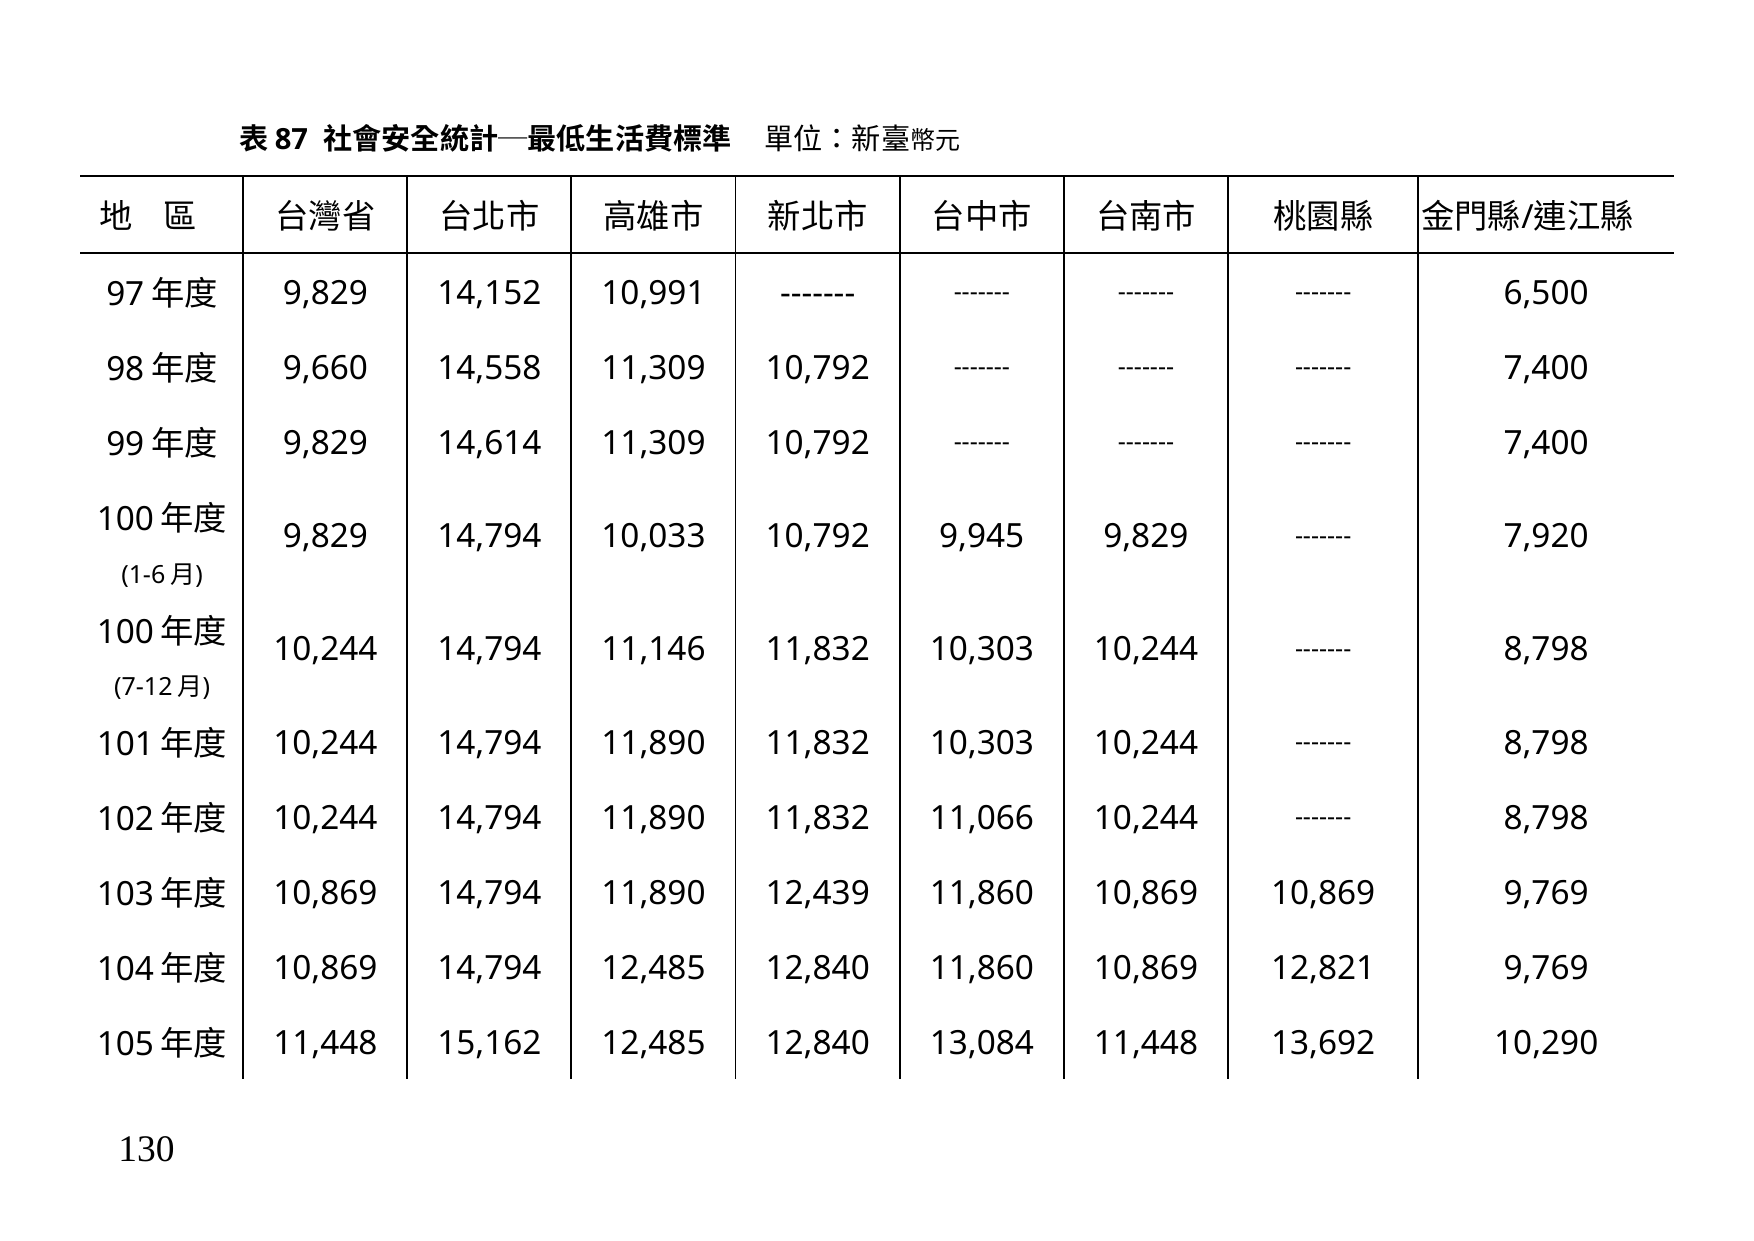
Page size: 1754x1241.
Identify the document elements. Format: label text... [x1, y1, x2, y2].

table_cell 14,152 [408, 254, 570, 329]
table_cell ------- [901, 254, 1063, 329]
table_cell 99年度 [80, 404, 242, 479]
table_cell 10,869 [244, 929, 406, 1004]
table_cell 10,244 [244, 591, 406, 704]
table_cell 11,890 [572, 854, 735, 929]
table_cell 10,244 [1065, 591, 1227, 704]
table_cell 10,869 [244, 854, 406, 929]
table_header 新北市 [736, 177, 899, 252]
table_cell 102年度 [80, 779, 242, 854]
table_cell 9,829 [1065, 479, 1227, 591]
table_cell ------- [1229, 254, 1417, 329]
table_cell 9,769 [1419, 929, 1674, 1004]
table_cell 10,244 [1065, 704, 1227, 779]
table_cell 12,485 [572, 1004, 735, 1079]
table_cell 10,869 [1065, 929, 1227, 1004]
table_header 台中市 [901, 177, 1063, 252]
table_cell 10,792 [736, 404, 899, 479]
table_header 桃園縣 [1229, 177, 1417, 252]
table_header 金門縣/連江縣 [1419, 177, 1674, 252]
table_cell 11,448 [1065, 1004, 1227, 1079]
table_cell 11,066 [901, 779, 1063, 854]
table_cell 103年度 [80, 854, 242, 929]
table_cell 100年度 (1-6月) [80, 479, 242, 591]
table_cell ------- [1229, 779, 1417, 854]
table_cell 10,792 [736, 329, 899, 404]
table_cell 10,290 [1419, 1004, 1674, 1079]
table_header 台南市 [1065, 177, 1227, 252]
table_cell 14,614 [408, 404, 570, 479]
table_cell ------- [1065, 254, 1227, 329]
table_cell 8,798 [1419, 591, 1674, 704]
table_cell 12,840 [736, 929, 899, 1004]
table_cell ------- [1065, 404, 1227, 479]
table_cell 97年度 [80, 254, 242, 329]
table_cell 10,792 [736, 479, 899, 591]
table_cell ------- [901, 404, 1063, 479]
table_cell 9,945 [901, 479, 1063, 591]
table_cell 7,920 [1419, 479, 1674, 591]
table_cell 8,798 [1419, 704, 1674, 779]
table_cell 11,832 [736, 591, 899, 704]
table_header 台北市 [408, 177, 570, 252]
table_cell 12,821 [1229, 929, 1417, 1004]
table_cell 13,692 [1229, 1004, 1417, 1079]
table_cell 10,303 [901, 591, 1063, 704]
table_cell 11,860 [901, 929, 1063, 1004]
table_cell 14,794 [408, 854, 570, 929]
table_cell 12,840 [736, 1004, 899, 1079]
table_cell 9,829 [244, 254, 406, 329]
table_cell 12,485 [572, 929, 735, 1004]
table_header 高雄市 [572, 177, 735, 252]
table_cell 7,400 [1419, 404, 1674, 479]
table_cell 100年度 (7-12月) [80, 591, 242, 704]
table_cell ------- [1065, 329, 1227, 404]
table_cell 11,832 [736, 779, 899, 854]
table_cell 11,890 [572, 779, 735, 854]
table_cell 9,769 [1419, 854, 1674, 929]
table_cell 101年度 [80, 704, 242, 779]
table_cell ------- [1229, 704, 1417, 779]
table_cell 14,794 [408, 704, 570, 779]
table_cell 9,829 [244, 404, 406, 479]
table_cell 9,829 [244, 479, 406, 591]
table_cell 10,303 [901, 704, 1063, 779]
table_cell 10,869 [1229, 854, 1417, 929]
table_cell 15,162 [408, 1004, 570, 1079]
table_cell 11,448 [244, 1004, 406, 1079]
table_cell 10,033 [572, 479, 735, 591]
table_cell 10,244 [244, 704, 406, 779]
table_cell 98年度 [80, 329, 242, 404]
table_cell 14,794 [408, 479, 570, 591]
table_cell 10,244 [1065, 779, 1227, 854]
table_cell 11,890 [572, 704, 735, 779]
text 表87 社會安全統計─最低生活費標準 單位：新臺幣元 [118, 99, 1636, 174]
table_cell ------- [901, 329, 1063, 404]
table_cell ------- [736, 254, 899, 329]
table_cell 12,439 [736, 854, 899, 929]
table_cell 14,794 [408, 779, 570, 854]
table_cell 14,794 [408, 929, 570, 1004]
table_cell 8,798 [1419, 779, 1674, 854]
table_cell 11,146 [572, 591, 735, 704]
table_cell 13,084 [901, 1004, 1063, 1079]
table_cell ------- [1229, 329, 1417, 404]
table_cell ------- [1229, 404, 1417, 479]
table_cell 10,991 [572, 254, 735, 329]
table_cell 11,832 [736, 704, 899, 779]
table_cell 11,860 [901, 854, 1063, 929]
table_cell 11,309 [572, 329, 735, 404]
table_cell 14,794 [408, 591, 570, 704]
table_cell 10,869 [1065, 854, 1227, 929]
table_cell 9,660 [244, 329, 406, 404]
table_cell ------- [1229, 479, 1417, 591]
table_cell ------- [1229, 591, 1417, 704]
table_header 地 區 [80, 177, 242, 252]
table_cell 14,558 [408, 329, 570, 404]
table_cell 7,400 [1419, 329, 1674, 404]
table_cell 11,309 [572, 404, 735, 479]
table_cell 104年度 [80, 929, 242, 1004]
table_cell 10,244 [244, 779, 406, 854]
table_cell 6,500 [1419, 254, 1674, 329]
table_cell 105年度 [80, 1004, 242, 1079]
table_header 台灣省 [244, 177, 406, 252]
